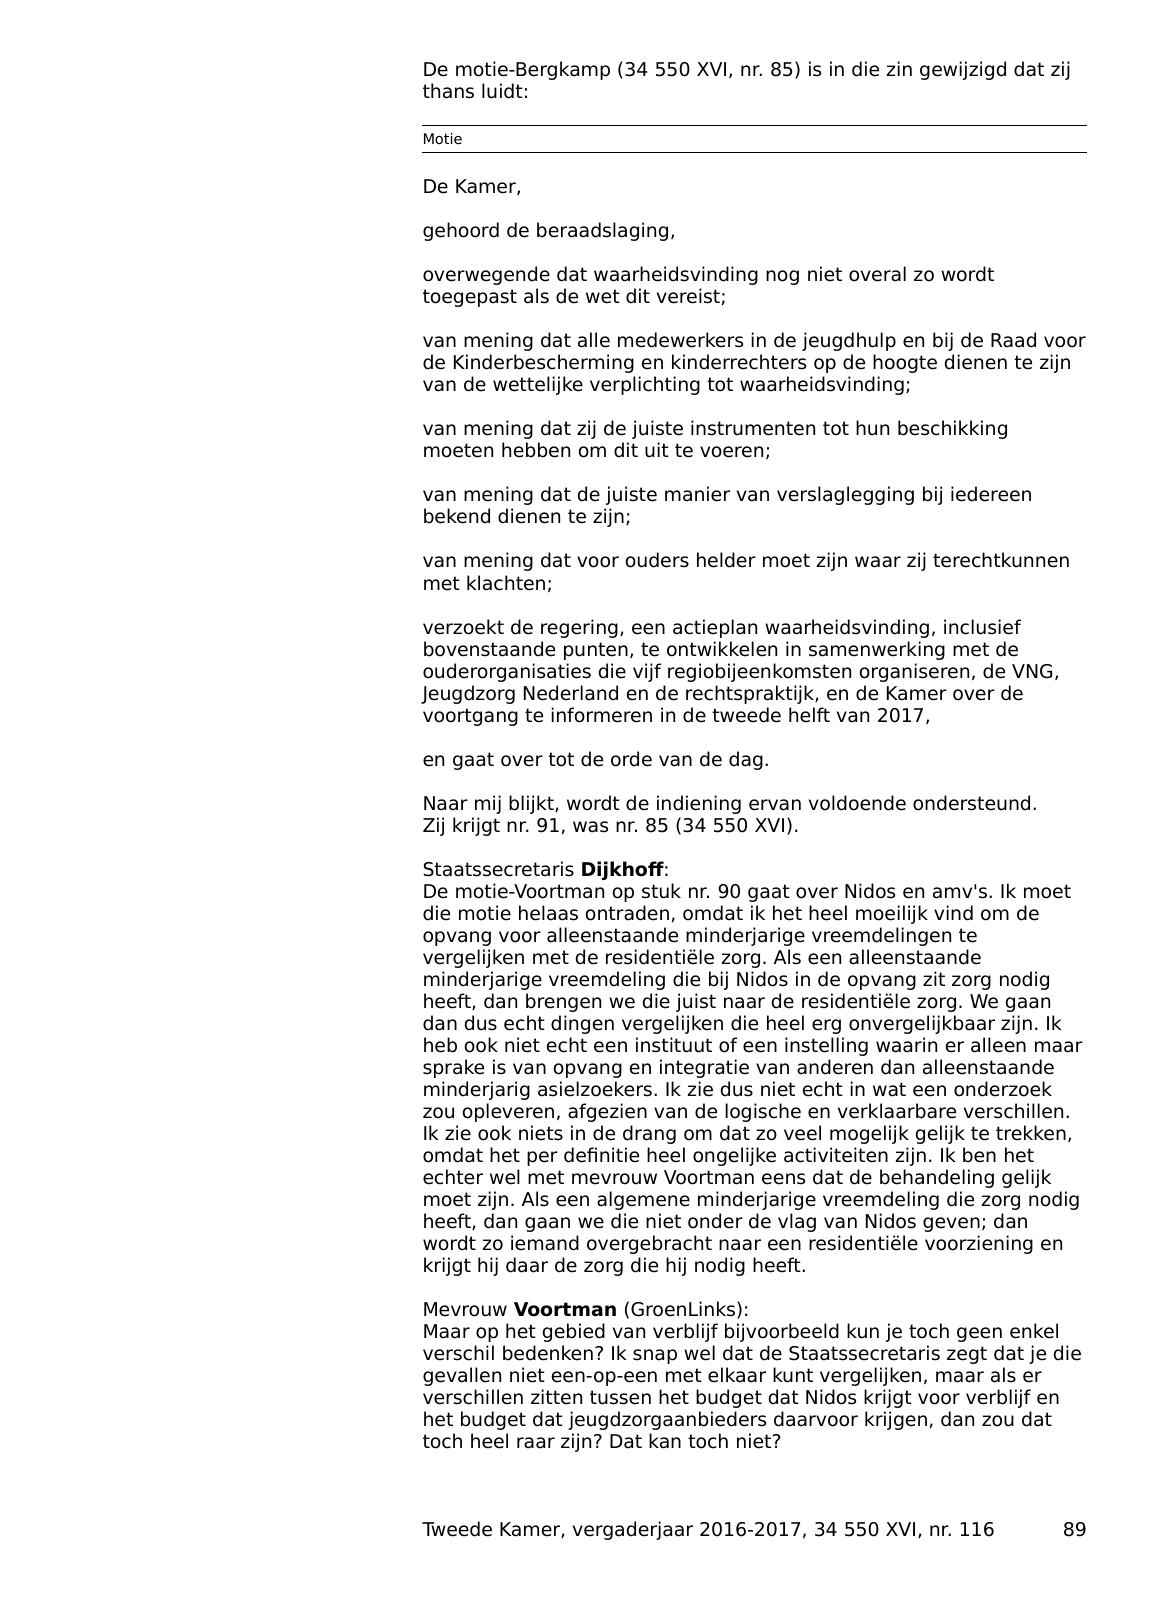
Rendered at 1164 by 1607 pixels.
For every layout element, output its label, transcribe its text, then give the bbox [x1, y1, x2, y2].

text van mening dat zij de juiste instrumenten tot hun beschikking moeten hebben om dit uit te voeren; [422, 418, 1087, 462]
text Naar mij blijkt, wordt de indiening ervan voldoende ondersteund. [422, 793, 1087, 815]
text De motie-Bergkamp (34 550 XVI, nr. 85) is in die zin gewijzigd dat zij thans luidt: [422, 59, 1087, 103]
text van mening dat de juiste manier van verslaglegging bij iedereen bekend dienen te zijn; [422, 484, 1087, 528]
text Staatssecretaris Dijkhoff: [422, 859, 1087, 881]
text van mening dat voor ouders helder moet zijn waar zij terechtkunnen met klachten; [422, 550, 1087, 594]
text van mening dat alle medewerkers in de jeugdhulp en bij de Raad voor de Kinderbescherming en kinderrechters op de hoogte dienen te zijn van de wettelijke verplichting tot waarheidsvinding; [422, 330, 1087, 396]
text De motie-Voortman op stuk nr. 90 gaat over Nidos en amv's. Ik moet die motie helaas ontraden, omdat ik het heel moeilijk vind om de opvang voor alleenstaande minderjarige vreemdelingen te vergelijken met de residentiële zorg. Als een alleenstaande minderjarige vreemdeling die bij Nidos in de opvang zit zorg nodig heeft, dan brengen we die juist naar de residentiële zorg. We gaan dan dus echt dingen vergelijken die heel erg onvergelijkbaar zijn. Ik heb ook niet echt een instituut of een instelling waarin er alleen maar sprake is van opvang en integratie van anderen dan alleenstaande minderjarig asielzoekers. Ik zie dus niet echt in wat een onderzoek zou opleveren, afgezien van de logische en verklaarbare verschillen. Ik zie ook niets in de drang om dat zo veel mogelijk gelijk te trekken, omdat het per definitie heel ongelijke activiteiten zijn. Ik ben het echter wel met mevrouw Voortman eens dat de behandeling gelijk moet zijn. Als een algemene minderjarige vreemdeling die zorg nodig heeft, dan gaan we die niet onder de vlag van Nidos geven; dan wordt zo iemand overgebracht naar een residentiële voorziening en krijgt hij daar de zorg die hij nodig heeft. [422, 881, 1087, 1277]
table_header Motie [422, 126, 1087, 152]
text De Kamer, [422, 176, 1087, 197]
text Mevrouw Voortman (GroenLinks): [422, 1299, 1087, 1321]
text verzoekt de regering, een actieplan waarheidsvinding, inclusief bovenstaande punten, te ontwikkelen in samenwerking met de ouderorganisaties die vijf regiobijeenkomsten organiseren, de VNG, Jeugdzorg Nederland en de rechtspraktijk, en de Kamer over de voortgang te informeren in de tweede helft van 2017, [422, 617, 1087, 726]
text en gaat over tot de orde van de dag. [422, 749, 1087, 771]
text gehoord de beraadslaging, [422, 220, 1087, 242]
text Maar op het gebied van verblijf bijvoorbeeld kun je toch geen enkel verschil bedenken? Ik snap wel dat de Staatssecretaris zegt dat je die gevallen niet een-op-een met elkaar kunt vergelijken, maar als er verschillen zitten tussen het budget dat Nidos krijgt voor verblijf en het budget dat jeugdzorgaanbieders daarvoor krijgen, dan zou dat toch heel raar zijn? Dat kan toch niet? [422, 1321, 1087, 1453]
text overwegende dat waarheidsvinding nog niet overal zo wordt toegepast als de wet dit vereist; [422, 264, 1087, 308]
text Zij krijgt nr. 91, was nr. 85 (34 550 XVI). [422, 815, 1087, 837]
